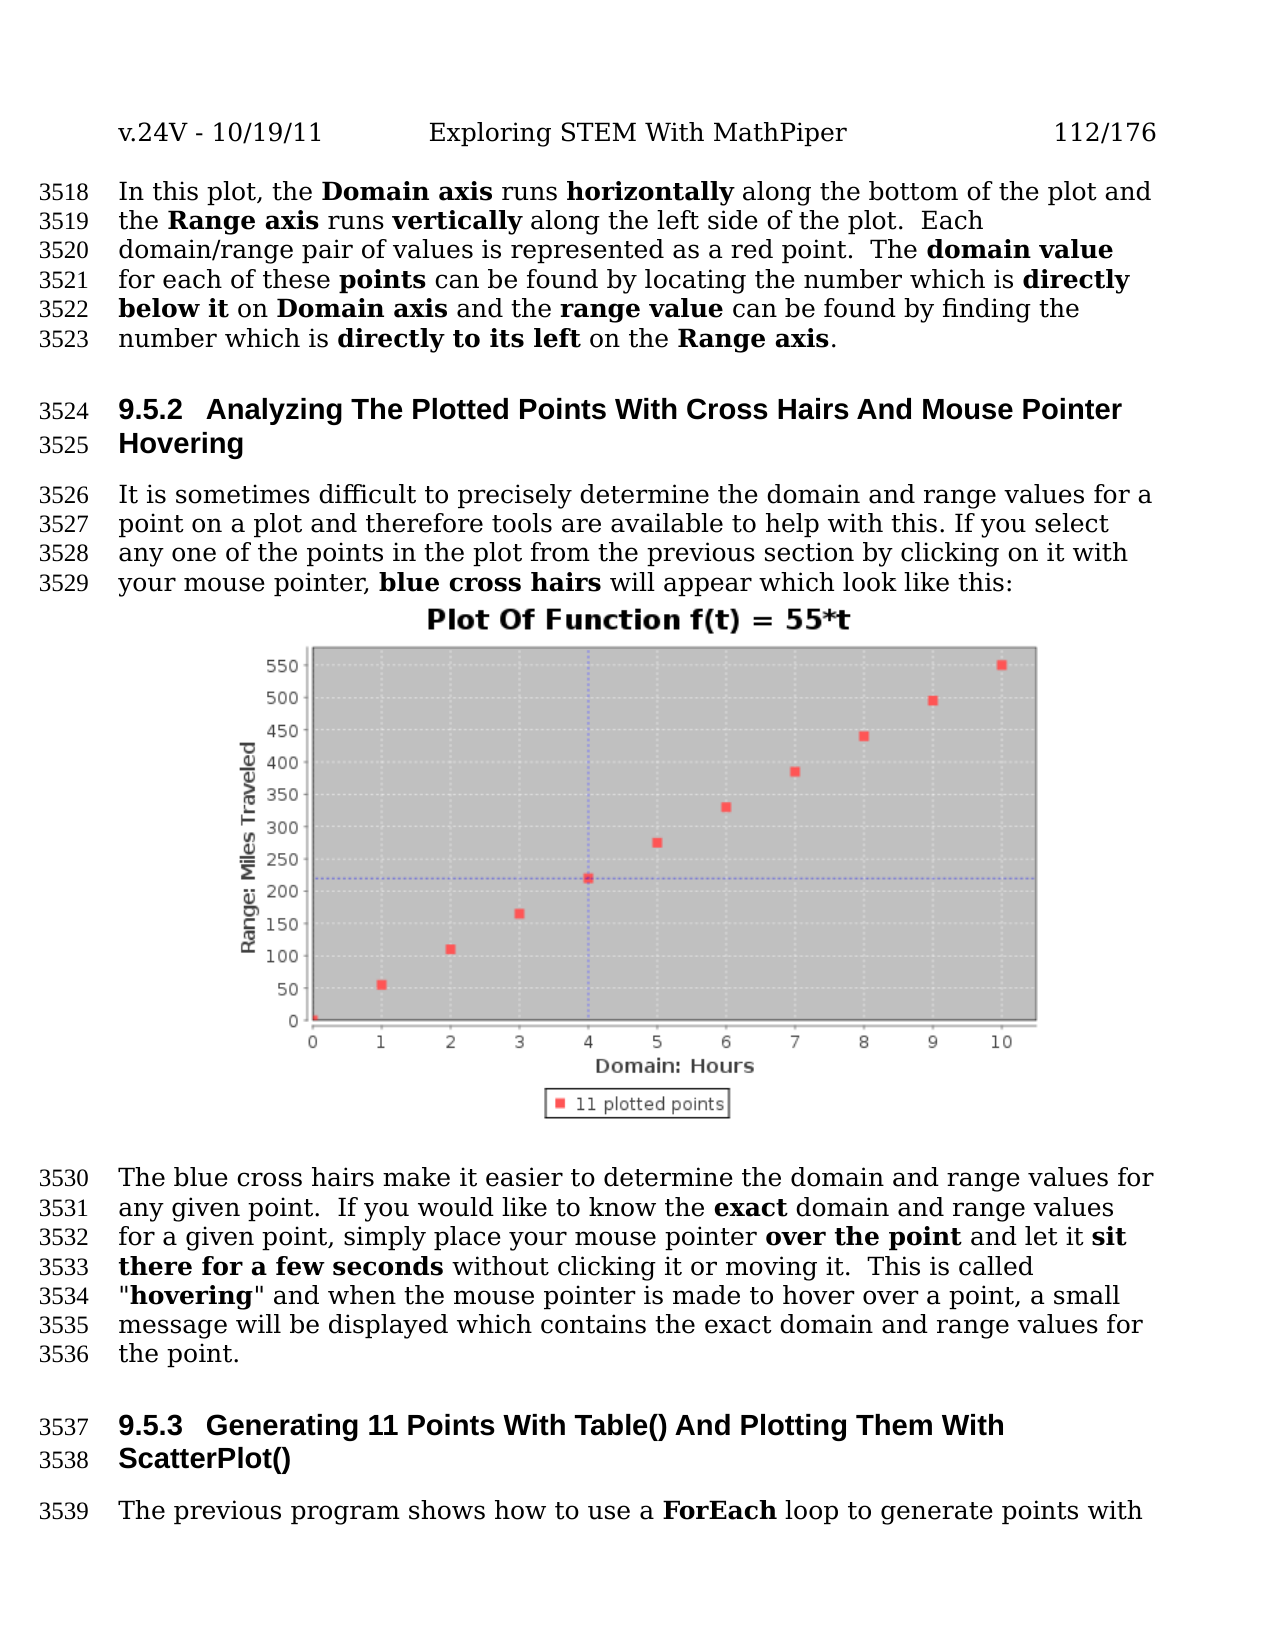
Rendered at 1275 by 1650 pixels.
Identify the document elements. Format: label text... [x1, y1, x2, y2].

picture [222, 603, 1053, 1120]
subtitle Generating 11 Points With Table() And Plotting Them With ScatterPlot() [118, 1408, 1157, 1475]
text The previous program shows how to use a ForEach loop to generate points with [118, 1496, 1157, 1525]
text The blue cross hairs make it easier to determine the domain and range values for any given point. If you would like to know the exact domain and range values for a given point, simply place your mouse pointer over the point and let it sit there for a few seconds without clicking it or moving it. This is called "hovering" and when the mouse pointer is made to hover over a point, a small message will be displayed which contains the exact domain and range values for the point. [118, 1164, 1157, 1369]
text In this plot, the Domain axis runs horizontally along the bottom of the plot and the Range axis runs vertically along the left side of the plot. Each domain/range pair of values is represented as a red point. The domain value for each of these points can be found by locating the number which is directly below it on Domain axis and the range value can be found by finding the number which is directly to its left on the Range axis. [118, 177, 1157, 353]
text It is sometimes difficult to precisely determine the domain and range values for a point on a plot and therefore tools are available to help with this. If you select any one of the points in the plot from the previous section by clicking on it with your mouse pointer, blue cross hairs will appear which look like this: [118, 480, 1157, 597]
subtitle Analyzing The Plotted Points With Cross Hairs And Mouse Pointer Hovering [118, 392, 1157, 459]
